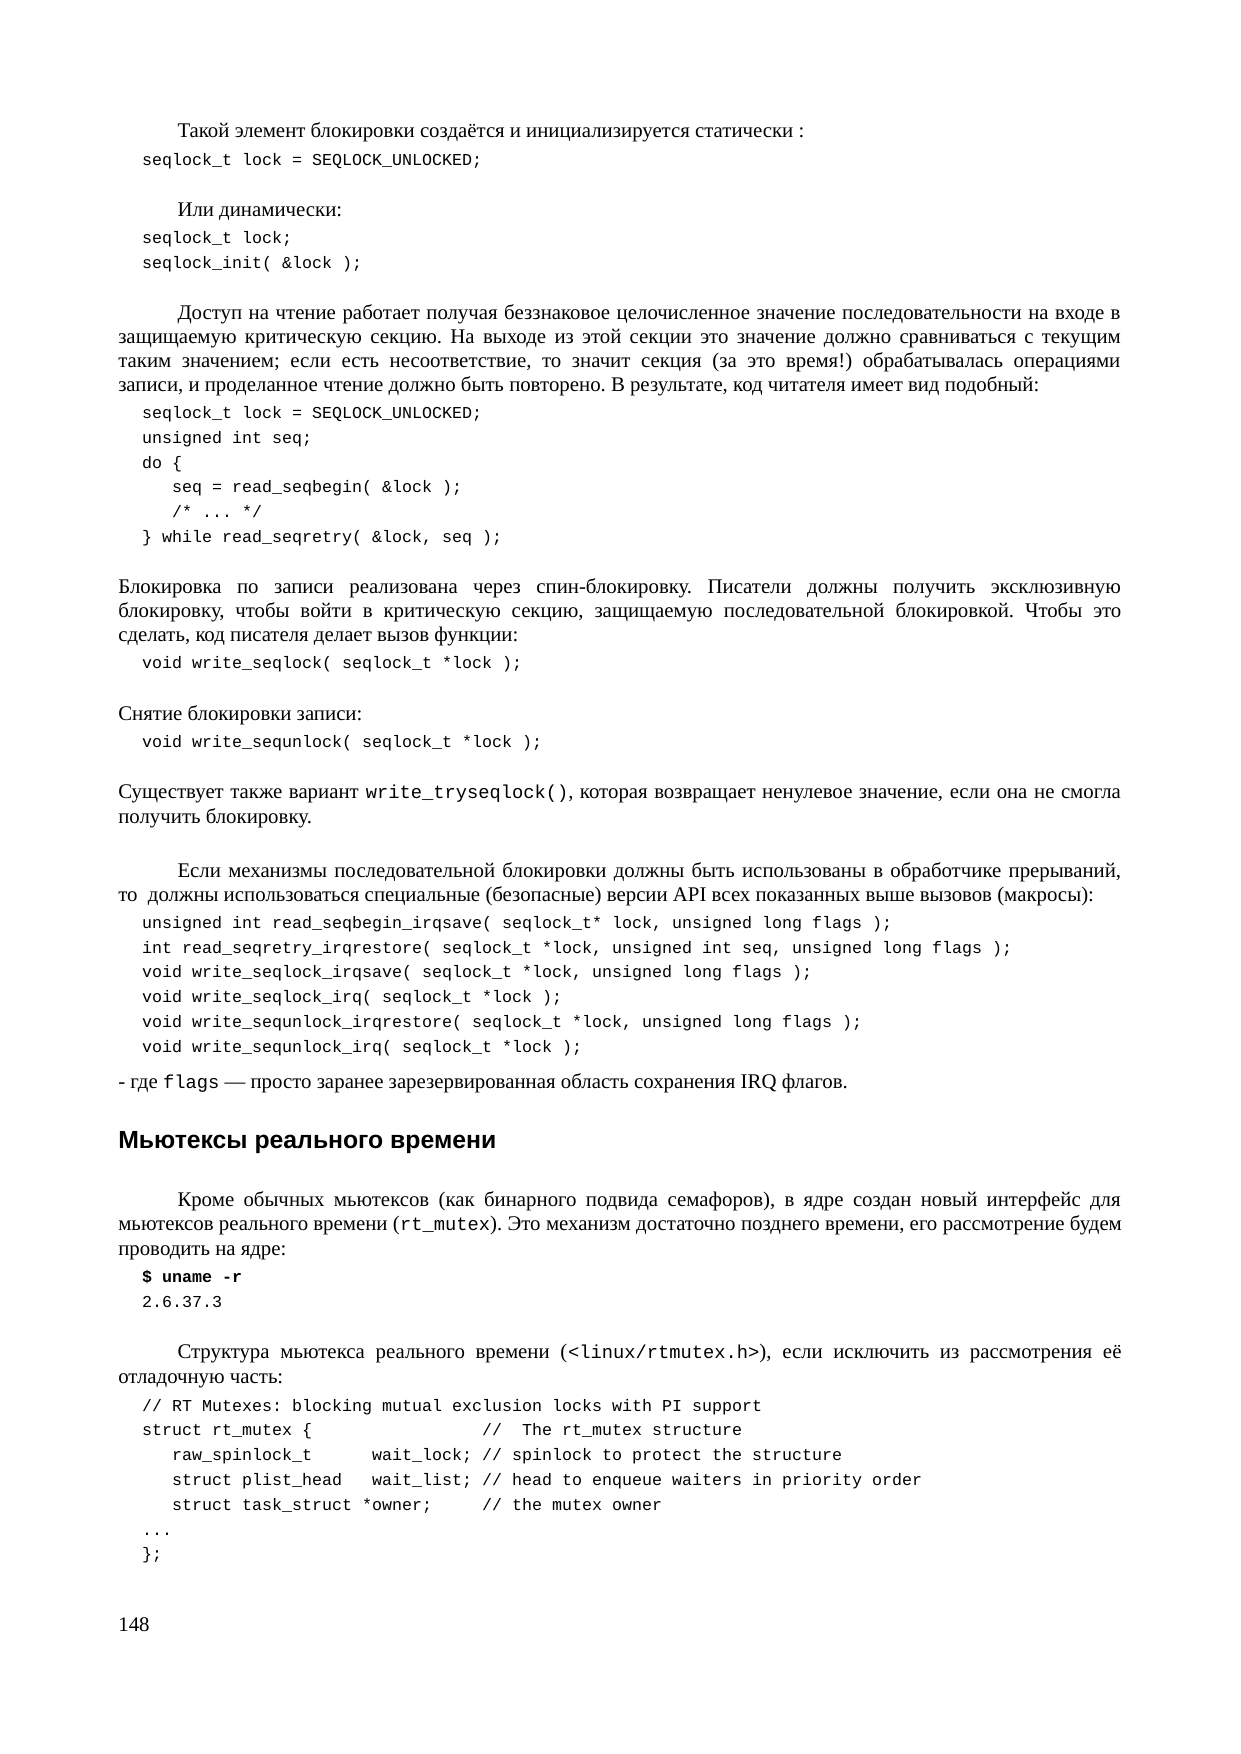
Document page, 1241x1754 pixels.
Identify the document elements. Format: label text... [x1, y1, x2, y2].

text struct rt_mutex { // The rt_mutex structure [142, 1422, 1122, 1441]
text } while read_seqretry( &lock, seq ); [142, 529, 1122, 547]
text Или динамически: [118, 196, 1122, 221]
text - где flags — просто заранее зарезервированная область сохранения IRQ флагов. [118, 1069, 1122, 1094]
text // RT Mutexes: blocking mutual exclusion locks with PI support [142, 1397, 1122, 1416]
text Доступ на чтение работает получая беззнаковое целочисленное значение последовательности на входе в защищаемую критическую секцию. На выходе из этой секции это значение должно сравниваться с текущим таким значением; если есть несоответствие, то значит секция (за это время!) обрабатывалась операциями записи, и проделанное чтение должно быть повторено. В результате, код читателя имеет вид подобный: [118, 299, 1122, 396]
text int read_seqretry_irqrestore( seqlock_t *lock, unsigned int seq, unsigned long flags ); [142, 939, 1122, 958]
text Снятие блокировки записи: [118, 701, 1122, 724]
text Существует также вариант write_tryseqlock(), которая возвращает ненулевое значение, если она не смогла получить блокировку. [118, 779, 1122, 828]
text Структура мьютекса реального времени (<linux/rtmutex.h>), если исключить из рассмотрения её отладочную часть: [118, 1339, 1122, 1388]
text do { [142, 454, 1122, 473]
text void write_sequnlock_irqrestore( seqlock_t *lock, unsigned long flags ); [142, 1014, 1122, 1032]
subtitle Мьютексы реального времени [118, 1125, 1122, 1154]
text 2.6.37.3 [142, 1294, 1122, 1313]
text struct plist_head wait_list; // head to enqueue waiters in priority order [142, 1472, 1122, 1490]
text seq = read_seqbegin( &lock ); [142, 479, 1122, 498]
text struct task_struct *owner; // the mutex owner [142, 1496, 1122, 1515]
text Кроме обычных мьютексов (как бинарного подвида семафоров), в ядре создан новый интерфейс для мьютексов реального времени (rt_mutex). Это механизм достаточно позднего времени, его рассмотрение будем проводить на ядре: [118, 1187, 1122, 1260]
text void write_seqlock_irq( seqlock_t *lock ); [142, 989, 1122, 1008]
text void write_sequnlock( seqlock_t *lock ); [142, 733, 1122, 752]
text seqlock_init( &lock ); [142, 254, 1122, 273]
text unsigned int read_seqbegin_irqsave( seqlock_t* lock, unsigned long flags ); [142, 914, 1122, 933]
text }; [142, 1546, 1122, 1565]
text ... [142, 1521, 1122, 1540]
text Блокировка по записи реализована через спин-блокировку. Писатели должны получить эксклюзивную блокировку, чтобы войти в критическую секцию, защищаемую последовательной блокировкой. Чтобы это сделать, код писателя делает вызов функции: [118, 574, 1122, 646]
text $ uname -r [142, 1269, 1122, 1288]
text void write_seqlock( seqlock_t *lock ); [142, 655, 1122, 674]
text seqlock_t lock; [142, 229, 1122, 248]
text Такой элемент блокировки создаётся и инициализируется статически : [118, 118, 1122, 142]
text void write_seqlock_irqsave( seqlock_t *lock, unsigned long flags ); [142, 964, 1122, 983]
text raw_spinlock_t wait_lock; // spinlock to protect the structure [142, 1447, 1122, 1466]
text void write_sequnlock_irq( seqlock_t *lock ); [142, 1038, 1122, 1057]
text seqlock_t lock = SEQLOCK_UNLOCKED; [142, 405, 1122, 423]
text unsigned int seq; [142, 429, 1122, 448]
text Если механизмы последовательной блокировки должны быть использованы в обработчике прерываний, то должны использоваться специальные (безопасные) версии API всех показанных выше вызовов (макросы): [118, 857, 1122, 906]
text seqlock_t lock = SEQLOCK_UNLOCKED; [142, 151, 1122, 170]
text /* ... */ [142, 504, 1122, 523]
